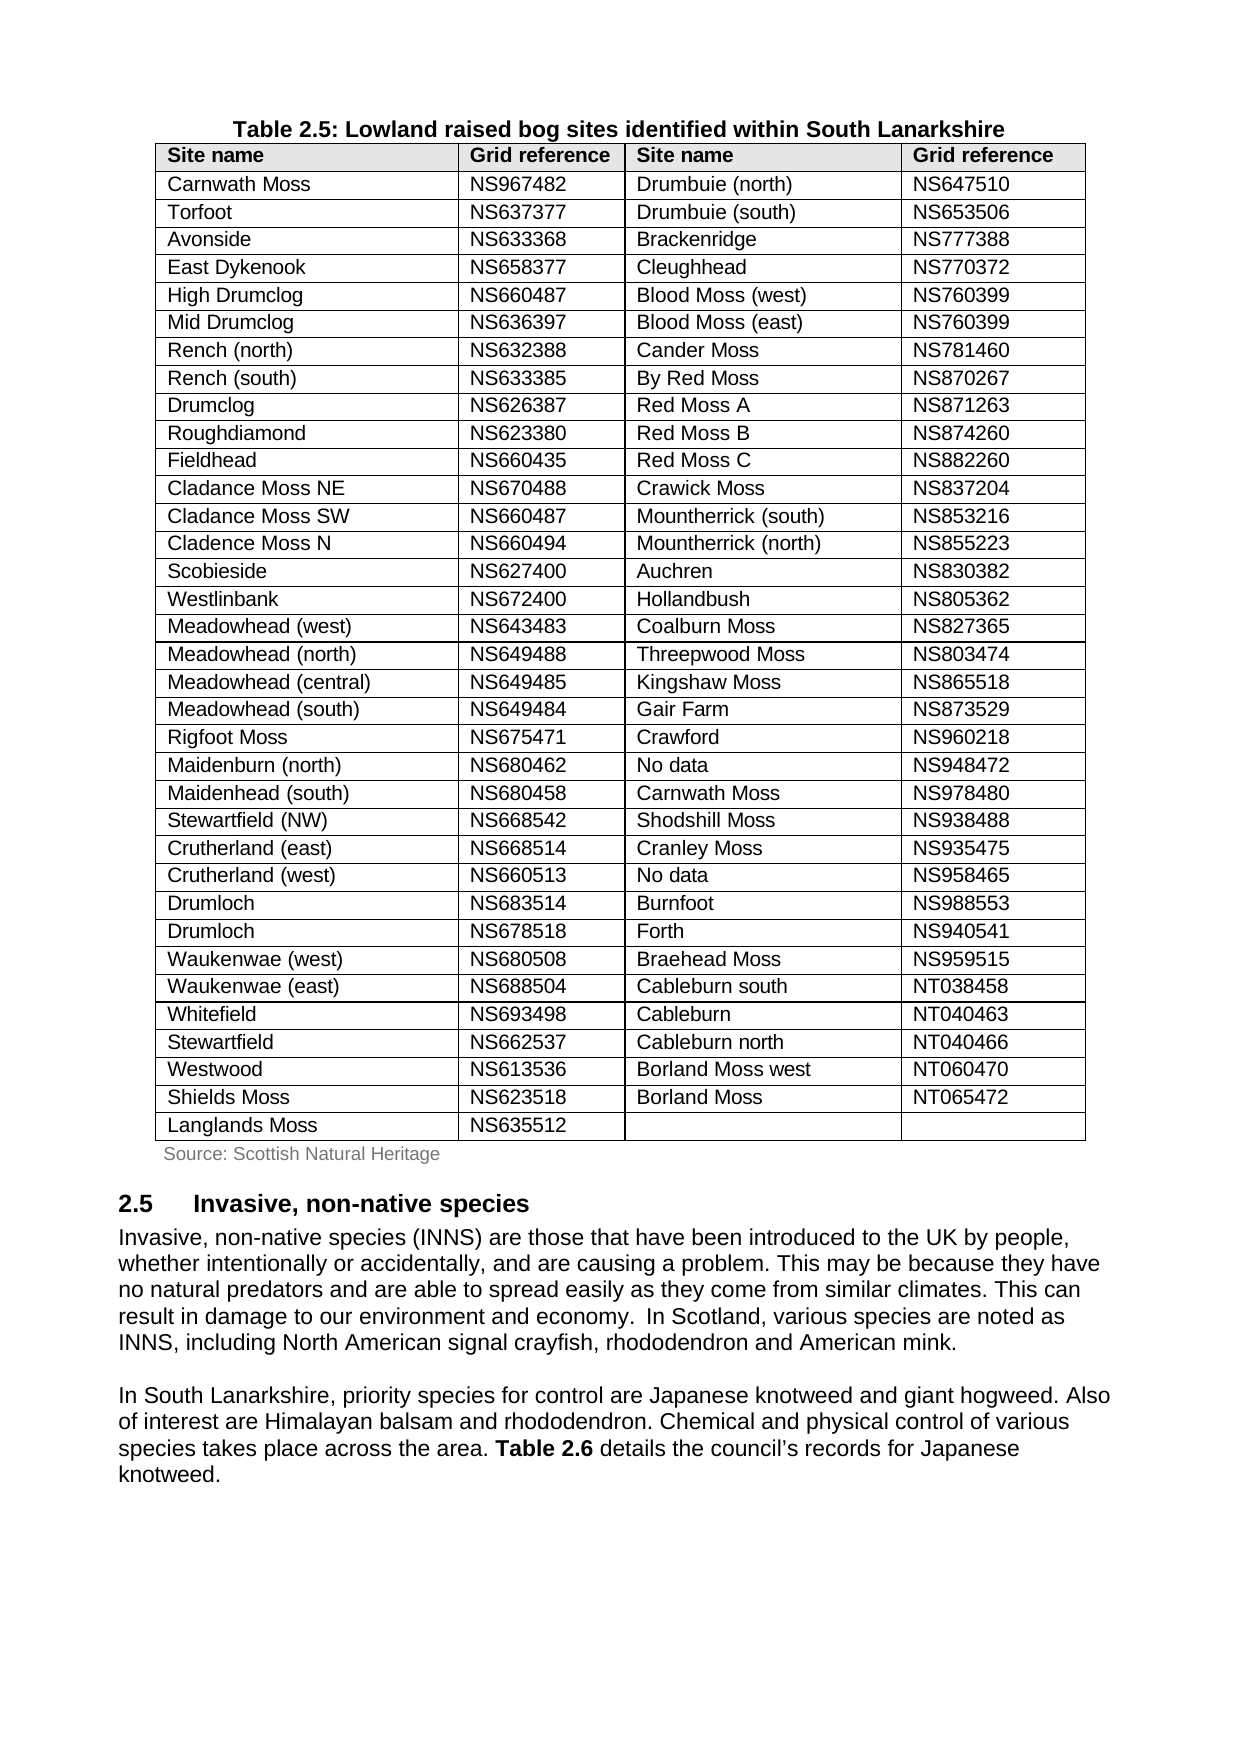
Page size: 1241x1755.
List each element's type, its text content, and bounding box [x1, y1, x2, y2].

table_cell NS672400 [459, 587, 624, 614]
table_cell Whitefield [156, 1003, 458, 1029]
table_cell NT065472 [902, 1086, 1085, 1112]
table_cell Waukenwae (west) [156, 947, 458, 974]
table_cell NS948472 [902, 753, 1085, 780]
table_cell Cleughhead [626, 255, 901, 282]
table_cell Crutherland (east) [156, 836, 458, 863]
table_cell Rench (north) [156, 338, 458, 365]
table_cell NS960218 [902, 725, 1085, 752]
table_cell Kingshaw Moss [626, 670, 901, 697]
table_cell NS855223 [902, 532, 1085, 558]
table_header Grid reference [459, 144, 624, 171]
table_cell Stewartfield [156, 1030, 458, 1057]
table_cell NS668542 [459, 809, 624, 835]
table_cell NS830382 [902, 559, 1085, 586]
table_cell NS837204 [902, 476, 1085, 503]
table_cell Gair Farm [626, 698, 901, 724]
table_cell NS662537 [459, 1030, 624, 1057]
table_cell Mid Drumclog [156, 311, 458, 337]
table_cell NT040463 [902, 1003, 1085, 1029]
table_cell By Red Moss [626, 366, 901, 392]
table_cell Drumloch [156, 892, 458, 918]
text Source: Scottish Natural Heritage [163, 1142, 1196, 1164]
table_cell Scobieside [156, 559, 458, 586]
table_cell Roughdiamond [156, 421, 458, 448]
table_cell NS649485 [459, 670, 624, 697]
table_cell Blood Moss (east) [626, 311, 901, 337]
table_cell Crawford [626, 725, 901, 752]
table_cell Drumloch [156, 920, 458, 946]
table_cell Shields Moss [156, 1086, 458, 1112]
table_cell Threepwood Moss [626, 643, 901, 669]
table_cell NS760399 [902, 311, 1085, 337]
table_cell Auchren [626, 559, 901, 586]
table_header Site name [626, 144, 901, 171]
table_cell NS660487 [459, 504, 624, 531]
table_cell NS693498 [459, 1003, 624, 1029]
table_cell Meadowhead (west) [156, 615, 458, 641]
table_cell Cladance Moss NE [156, 476, 458, 503]
table_cell [902, 1113, 1085, 1140]
table_cell Stewartfield (NW) [156, 809, 458, 835]
table_cell [626, 1113, 901, 1140]
table_cell Cladence Moss N [156, 532, 458, 558]
table_cell Fieldhead [156, 449, 458, 475]
table_cell Cranley Moss [626, 836, 901, 863]
table_cell NS967482 [459, 172, 624, 199]
table_cell Drumbuie (north) [626, 172, 901, 199]
table_cell Burnfoot [626, 892, 901, 918]
table_cell NS760399 [902, 283, 1085, 309]
table_cell NS647510 [902, 172, 1085, 199]
table_cell NS649484 [459, 698, 624, 724]
table_cell Mountherrick (south) [626, 504, 901, 531]
table_cell NS935475 [902, 836, 1085, 863]
table_cell NS805362 [902, 587, 1085, 614]
table_cell Crawick Moss [626, 476, 901, 503]
table_cell No data [626, 753, 901, 780]
table_cell No data [626, 864, 901, 891]
table_cell Avonside [156, 228, 458, 254]
table_cell NS882260 [902, 449, 1085, 475]
table_cell NS675471 [459, 725, 624, 752]
table_cell Cander Moss [626, 338, 901, 365]
subtitle Invasive, non-native species [118, 1188, 1196, 1217]
table_cell NS636397 [459, 311, 624, 337]
table_cell NS643483 [459, 615, 624, 641]
table_cell NS680462 [459, 753, 624, 780]
table_cell High Drumclog [156, 283, 458, 309]
table_cell NS627400 [459, 559, 624, 586]
table_cell Hollandbush [626, 587, 901, 614]
table_cell NT038458 [902, 975, 1085, 1001]
subtitle Table 2.5: Lowland raised bog sites identified within South Lanarkshire [233, 116, 1196, 142]
table_cell Cableburn south [626, 975, 901, 1001]
table_cell Crutherland (west) [156, 864, 458, 891]
table_cell NS770372 [902, 255, 1085, 282]
table_cell NS626387 [459, 394, 624, 420]
table_cell NS653506 [902, 200, 1085, 227]
table_cell NS632388 [459, 338, 624, 365]
table_cell Rench (south) [156, 366, 458, 392]
table_cell NS827365 [902, 615, 1085, 641]
table_cell NS670488 [459, 476, 624, 503]
table_cell Braehead Moss [626, 947, 901, 974]
table_cell NS649488 [459, 643, 624, 669]
table_cell NS777388 [902, 228, 1085, 254]
table_cell NS958465 [902, 864, 1085, 891]
table_cell Mountherrick (north) [626, 532, 901, 558]
table_cell Forth [626, 920, 901, 946]
table_cell Waukenwae (east) [156, 975, 458, 1001]
table_cell NS660487 [459, 283, 624, 309]
table_cell NS623380 [459, 421, 624, 448]
table_cell NS623518 [459, 1086, 624, 1112]
table_cell NS865518 [902, 670, 1085, 697]
table_cell NS658377 [459, 255, 624, 282]
table_cell Drumclog [156, 394, 458, 420]
table_cell Borland Moss [626, 1086, 901, 1112]
table_cell NS680508 [459, 947, 624, 974]
table_cell Cableburn [626, 1003, 901, 1029]
table_cell NS938488 [902, 809, 1085, 835]
text Invasive, non-native species (INNS) are those that have been introduced to the UK by people, whether intentionally or accidentally, and are causing a problem. This may be because they have no natural predators and are able to spread easily as they come from similar climates. This can result in damage to our environment and economy. In Scotland, various species are noted as INNS, including North American signal crayfish, rhododendron and American mink. [118, 1224, 1118, 1356]
table_cell NS853216 [902, 504, 1085, 531]
table_cell Drumbuie (south) [626, 200, 901, 227]
table_cell Brackenridge [626, 228, 901, 254]
table_cell Meadowhead (central) [156, 670, 458, 697]
table_cell Red Moss B [626, 421, 901, 448]
table_cell Maidenhead (south) [156, 781, 458, 808]
table_cell NS988553 [902, 892, 1085, 918]
table_cell Red Moss C [626, 449, 901, 475]
table_header Site name [156, 144, 458, 171]
table_cell NS637377 [459, 200, 624, 227]
table_cell NS873529 [902, 698, 1085, 724]
table_cell NS660513 [459, 864, 624, 891]
table_cell Cableburn north [626, 1030, 901, 1057]
table_cell Meadowhead (south) [156, 698, 458, 724]
table_cell NS635512 [459, 1113, 624, 1140]
table_cell NS871263 [902, 394, 1085, 420]
table_cell Carnwath Moss [156, 172, 458, 199]
table_cell NT040466 [902, 1030, 1085, 1057]
table_cell NS688504 [459, 975, 624, 1001]
table_cell Cladance Moss SW [156, 504, 458, 531]
table_cell NS959515 [902, 947, 1085, 974]
table_cell NS683514 [459, 892, 624, 918]
table_cell Coalburn Moss [626, 615, 901, 641]
table_cell Westwood [156, 1058, 458, 1084]
table_cell Maidenburn (north) [156, 753, 458, 780]
table_cell NS633368 [459, 228, 624, 254]
table_cell NS660435 [459, 449, 624, 475]
table_cell East Dykenook [156, 255, 458, 282]
table_cell Westlinbank [156, 587, 458, 614]
table_cell NS978480 [902, 781, 1085, 808]
table_cell NS803474 [902, 643, 1085, 669]
table_header Grid reference [902, 144, 1085, 171]
table_cell NS660494 [459, 532, 624, 558]
table_cell Rigfoot Moss [156, 725, 458, 752]
table_cell NS633385 [459, 366, 624, 392]
table_cell NS940541 [902, 920, 1085, 946]
table_cell NS680458 [459, 781, 624, 808]
table_cell Red Moss A [626, 394, 901, 420]
table_cell Carnwath Moss [626, 781, 901, 808]
table_cell NT060470 [902, 1058, 1085, 1084]
table_cell Torfoot [156, 200, 458, 227]
table_cell NS781460 [902, 338, 1085, 365]
table_cell NS668514 [459, 836, 624, 863]
table_cell NS874260 [902, 421, 1085, 448]
table_cell Borland Moss west [626, 1058, 901, 1084]
table_cell Meadowhead (north) [156, 643, 458, 669]
text In South Lanarkshire, priority species for control are Japanese knotweed and giant hogweed. Also of interest are Himalayan balsam and rhododendron. Chemical and physical control of various species takes place across the area. Table 2.6 details the council’s records for Japanese knotweed. [118, 1382, 1118, 1487]
table_cell Shodshill Moss [626, 809, 901, 835]
table_cell NS678518 [459, 920, 624, 946]
table_cell NS613536 [459, 1058, 624, 1084]
table_cell NS870267 [902, 366, 1085, 392]
table_cell Langlands Moss [156, 1113, 458, 1140]
table_cell Blood Moss (west) [626, 283, 901, 309]
